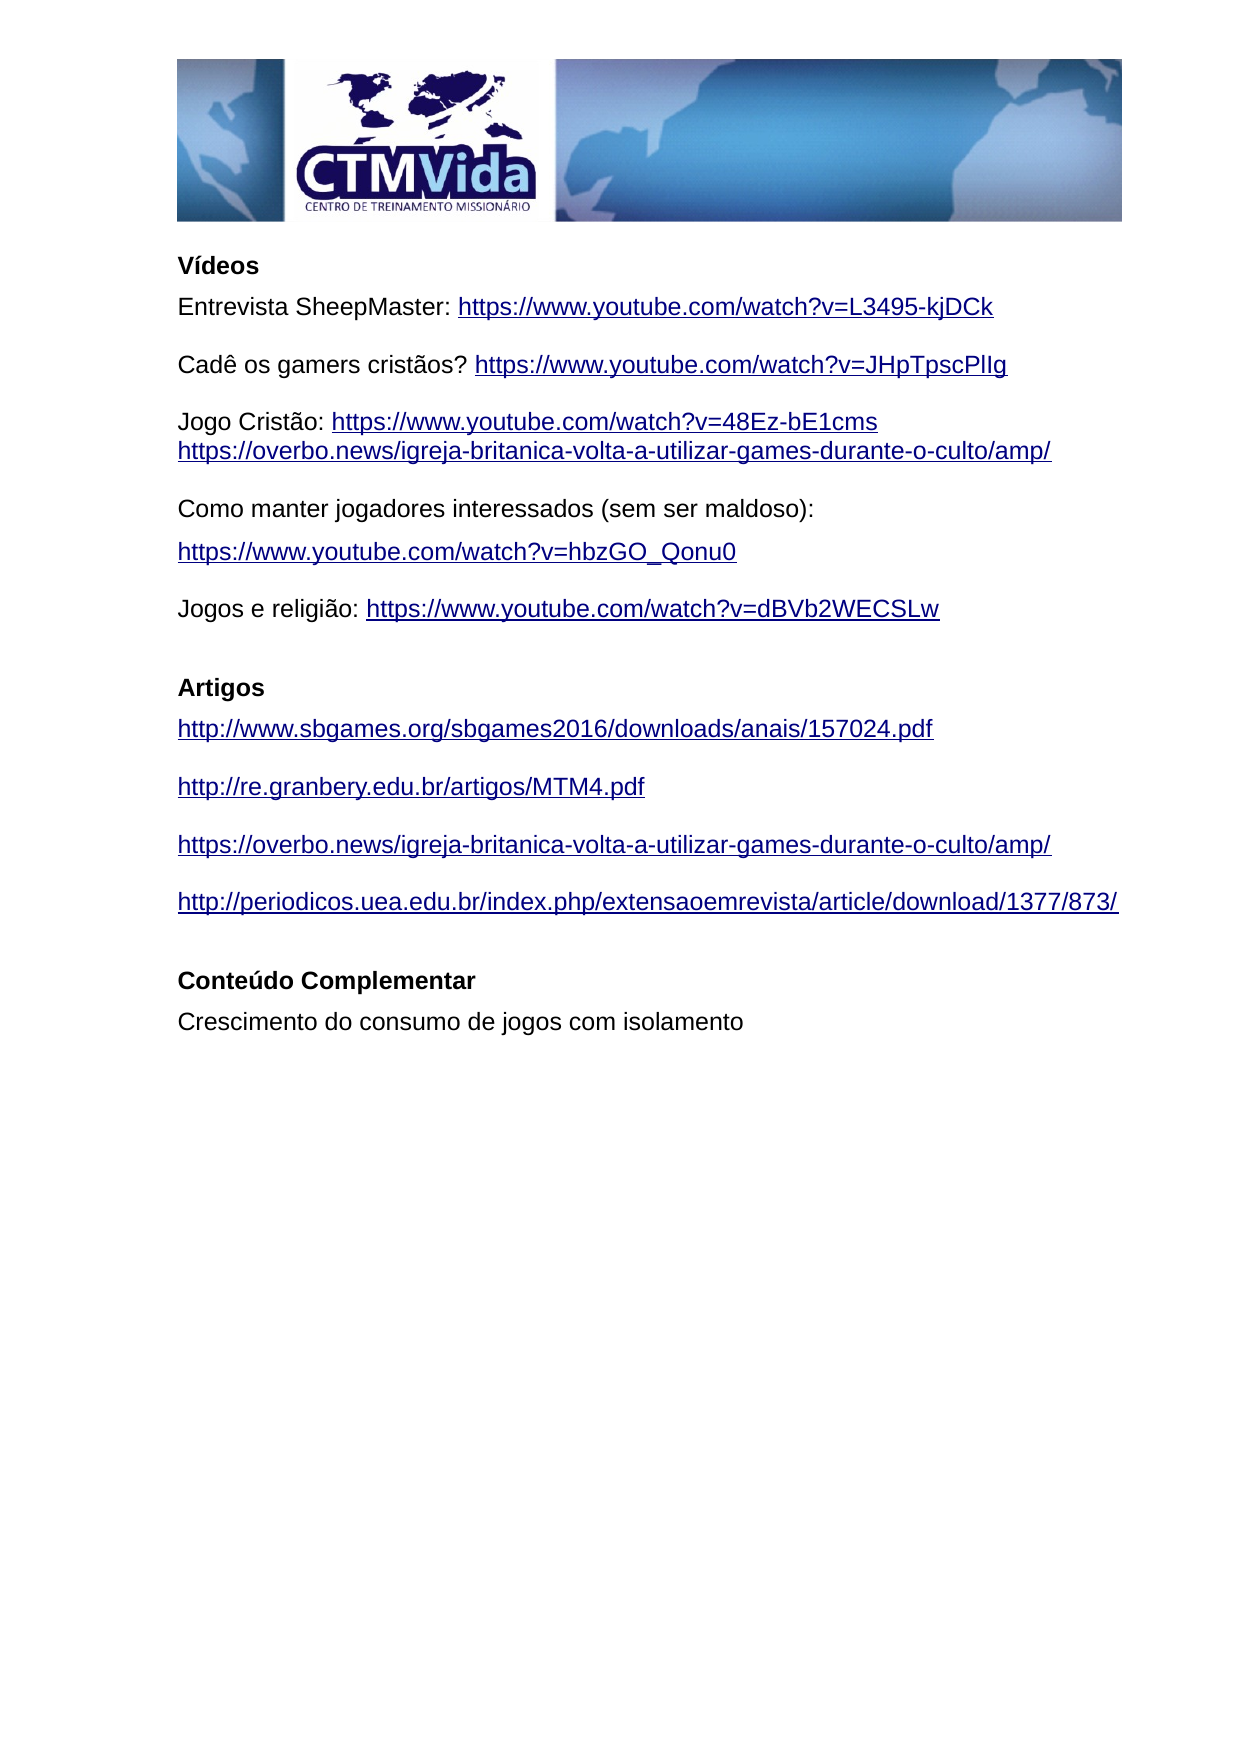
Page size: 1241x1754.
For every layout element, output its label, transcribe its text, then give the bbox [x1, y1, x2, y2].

text Entrevista SheepMaster: https://www.youtube.com/watch?v=L3495-kjDCk [177, 292, 1122, 321]
text Jogos e religião: https://www.youtube.com/watch?v=dBVb2WECSLw [177, 594, 1122, 623]
subtitle Vídeos [177, 251, 1122, 280]
subtitle Conteúdo complementar [177, 966, 1122, 995]
text http://www.sbgames.org/sbgames2016/downloads/anais/157024.pdf [177, 714, 1122, 743]
text https://overbo.news/igreja-britanica-volta-a-utilizar-games-durante-o-culto/amp/ [177, 830, 1122, 858]
text Como manter jogadores interessados (sem ser maldoso): https://www.youtube.com/watch?v=hbzGO_Qonu0 [177, 494, 1122, 566]
picture [177, 59, 1122, 222]
text https://overbo.news/igreja-britanica-volta-a-utilizar-games-durante-o-culto/amp/ [177, 436, 1122, 465]
text http://re.granbery.edu.br/artigos/MTM4.pdf [177, 772, 1122, 801]
subtitle Artigos [177, 673, 1122, 702]
text Jogo Cristão: https://www.youtube.com/watch?v=48Ez-bE1cms [177, 407, 1122, 436]
text Crescimento do consumo de jogos com isolamento [177, 1007, 1122, 1079]
text Cadê os gamers cristãos? https://www.youtube.com/watch?v=JHpTpscPlIg [177, 350, 1122, 378]
text http://periodicos.uea.edu.br/index.php/extensaoemrevista/article/download/1377/873/ [177, 887, 1122, 916]
